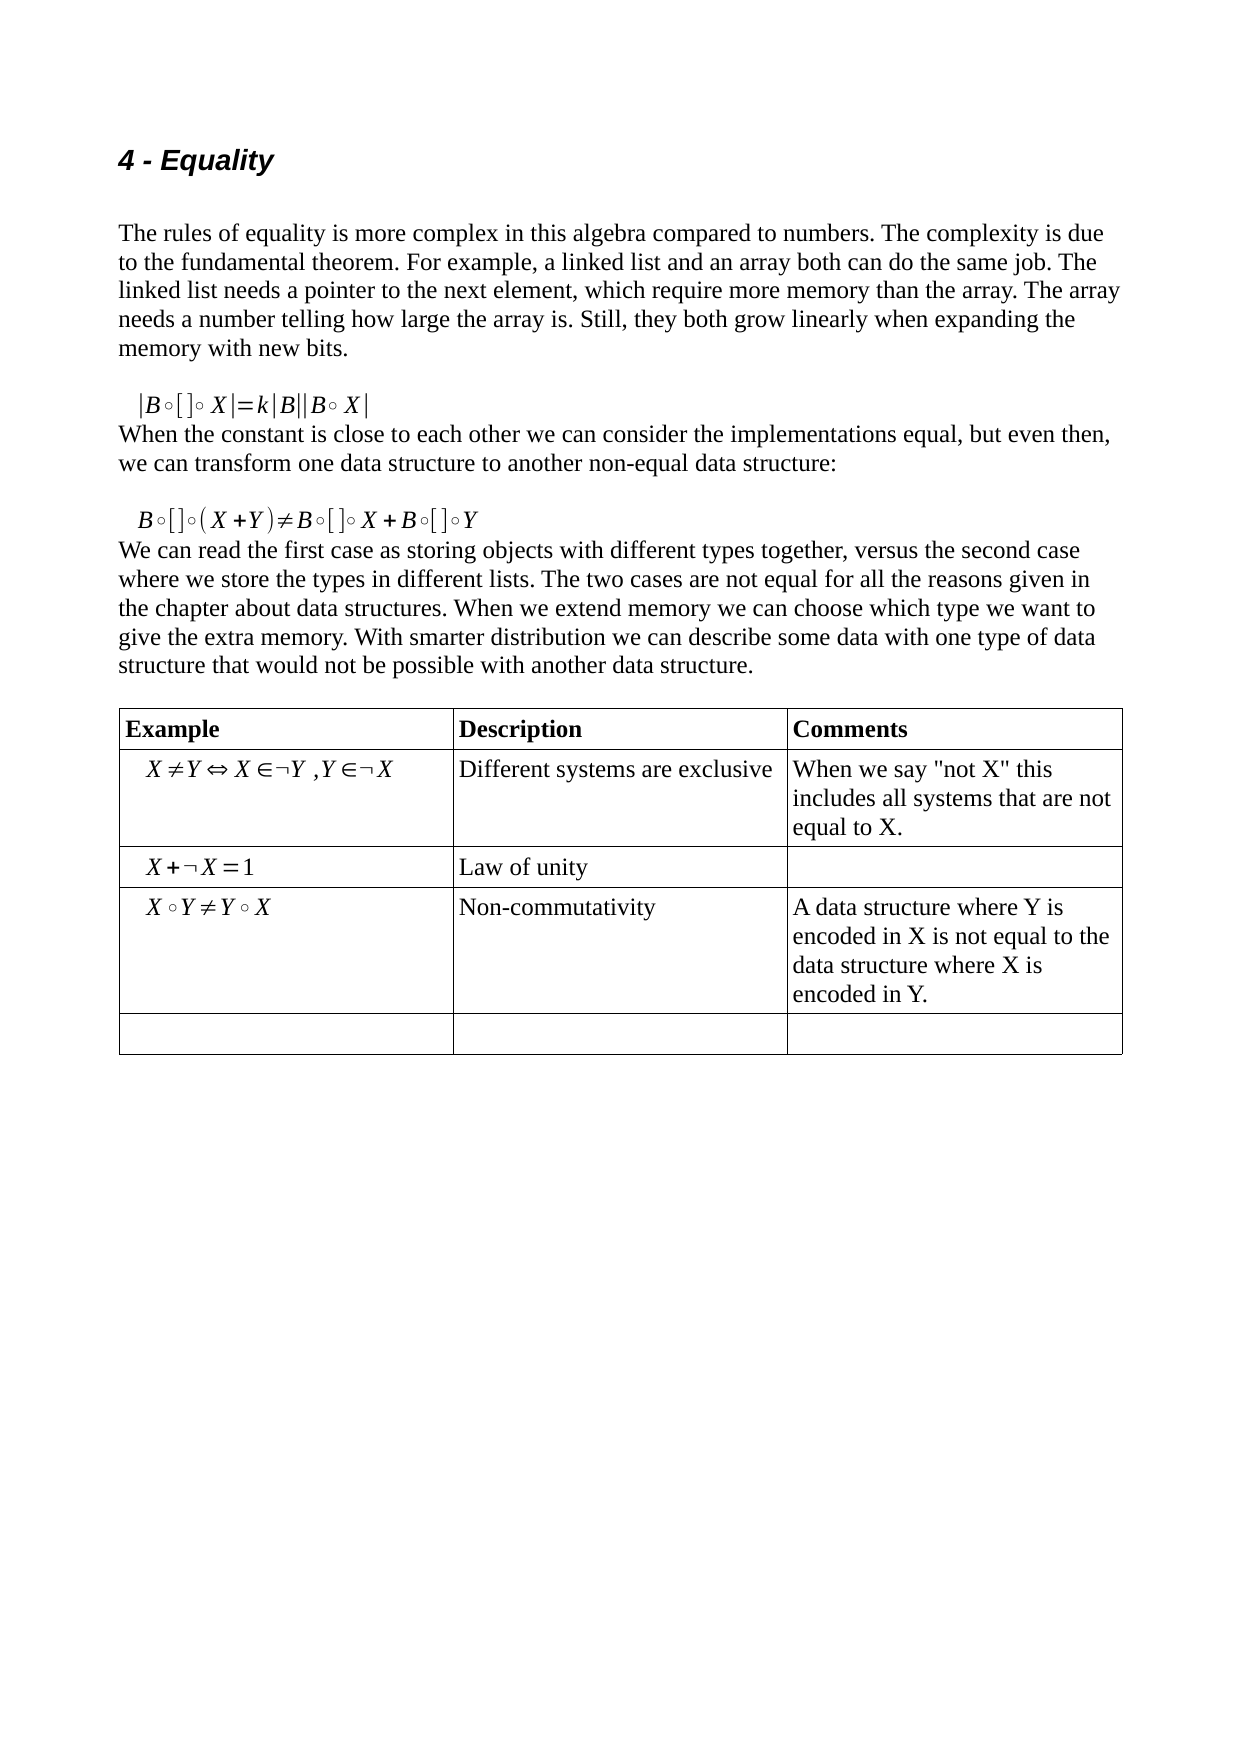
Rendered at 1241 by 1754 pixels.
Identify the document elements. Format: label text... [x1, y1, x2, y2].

text The rules of equality is more complex in this algebra compared to numbers. The complexity is due to the fundamental theorem. For example, a linked list and an array both can do the same job. The linked list needs a pointer to the next element, which require more memory than the array. The array needs a number telling how large the array is. Still, they both grow linearly when expanding the memory with new bits. [118, 218, 1122, 362]
table_header Example [120, 709, 453, 748]
table_cell When we say "not X" this includes all systems that are not equal to X. [788, 750, 1122, 846]
table_cell [120, 750, 453, 846]
subtitle 4 - Equality [118, 143, 1122, 177]
table_cell Law of unity [454, 847, 787, 887]
table_cell Different systems are exclusive [454, 750, 787, 846]
table_cell A data structure where Y is encoded in X is not equal to the data structure where X is encoded in Y. [788, 888, 1122, 1013]
text When the constant is close to each other we can consider the implementations equal, but even then, we can transform one data structure to another non-equal data structure: [118, 419, 1122, 477]
table_header Comments [788, 709, 1122, 748]
text We can read the first case as storing objects with different types together, versus the second case where we store the types in different lists. The two cases are not equal for all the reasons given in the chapter about data structures. When we extend memory we can choose which type we want to give the extra memory. With smarter distribution we can describe some data with one type of data structure that would not be possible with another data structure. [118, 536, 1122, 679]
table_header Description [454, 709, 787, 748]
table_cell [120, 1014, 453, 1053]
table_cell [788, 847, 1122, 887]
table_cell [120, 847, 453, 887]
table_cell [454, 1014, 787, 1053]
table_cell Non-commutativity [454, 888, 787, 1013]
table_cell [788, 1014, 1122, 1053]
table_cell [120, 888, 453, 1013]
